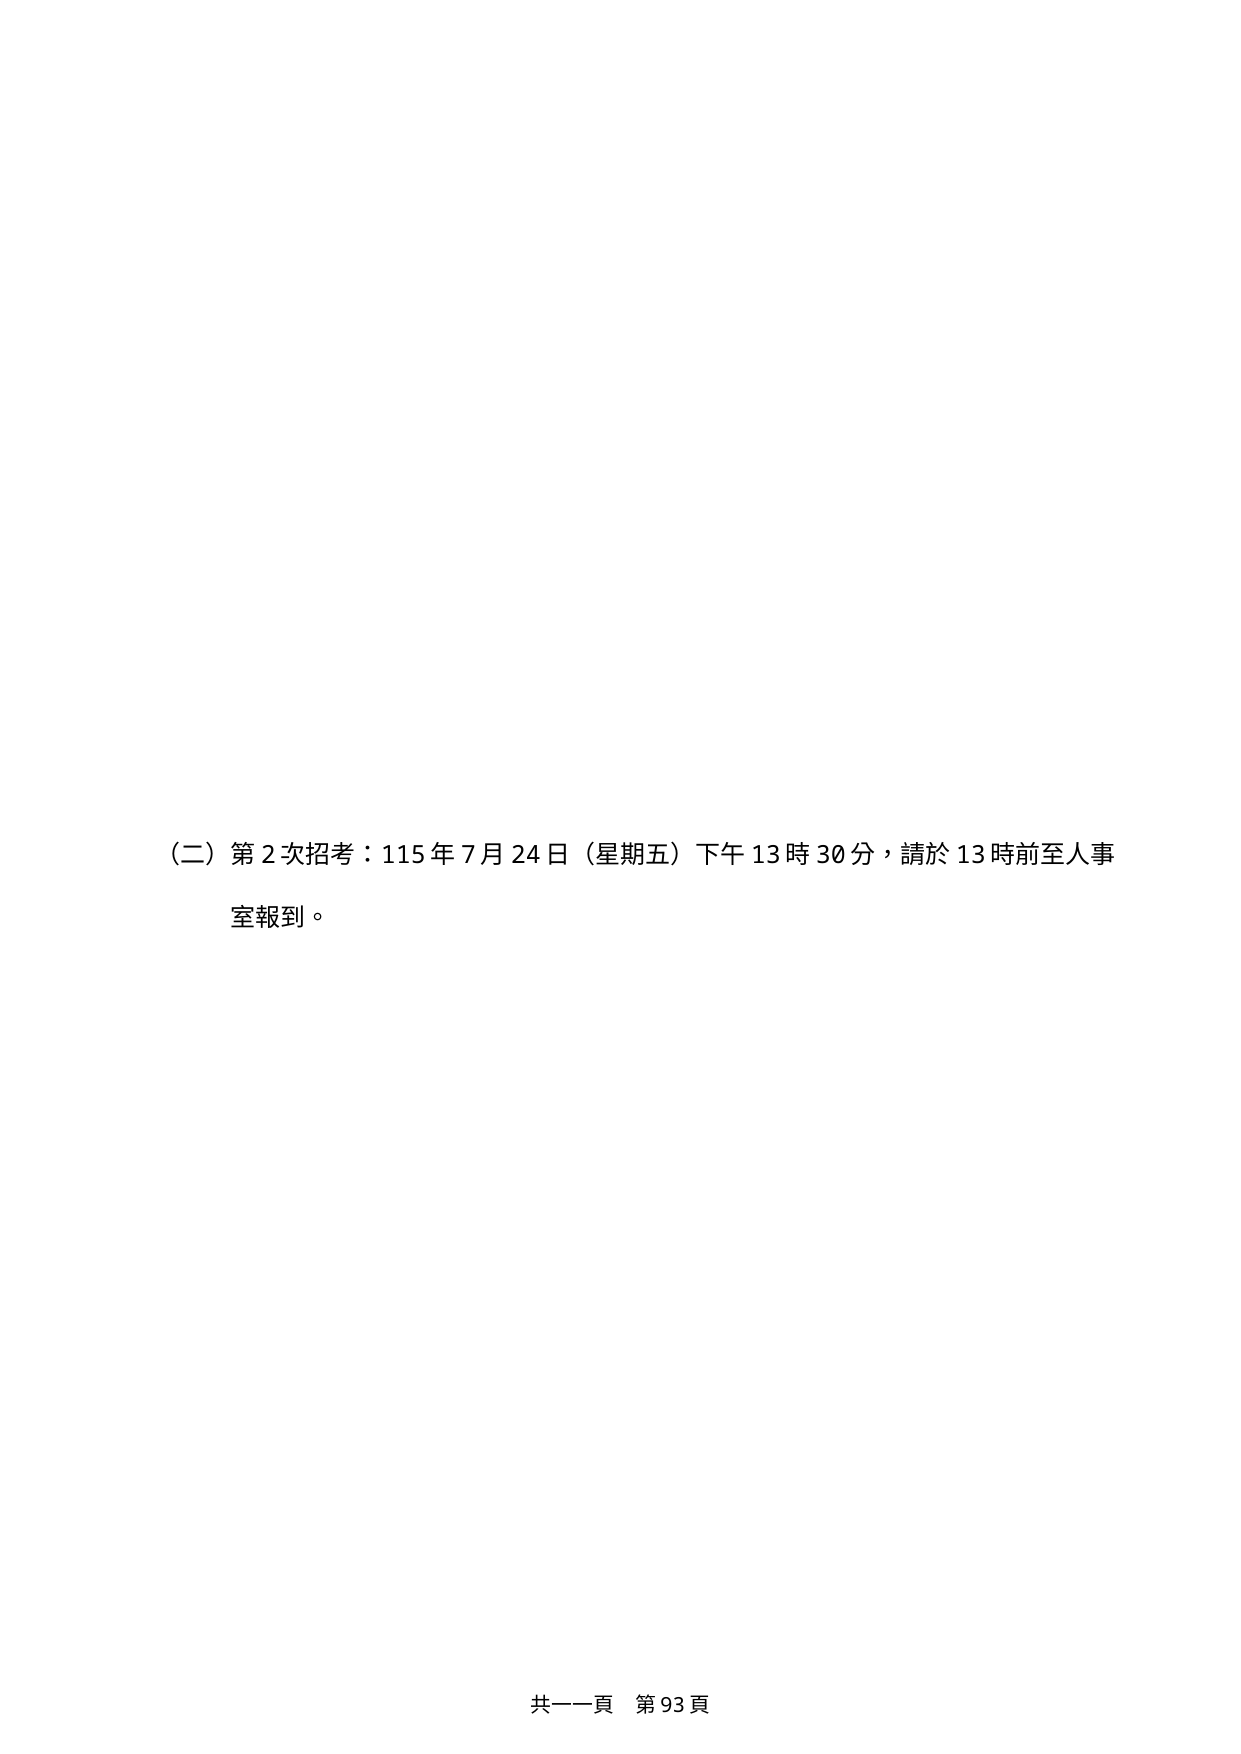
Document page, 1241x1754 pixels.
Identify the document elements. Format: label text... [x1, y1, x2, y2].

text （二）第2次招考：115年7月24日（星期五）下午13時30分，請於13時前至人事室報到。 [156, 811, 1122, 936]
